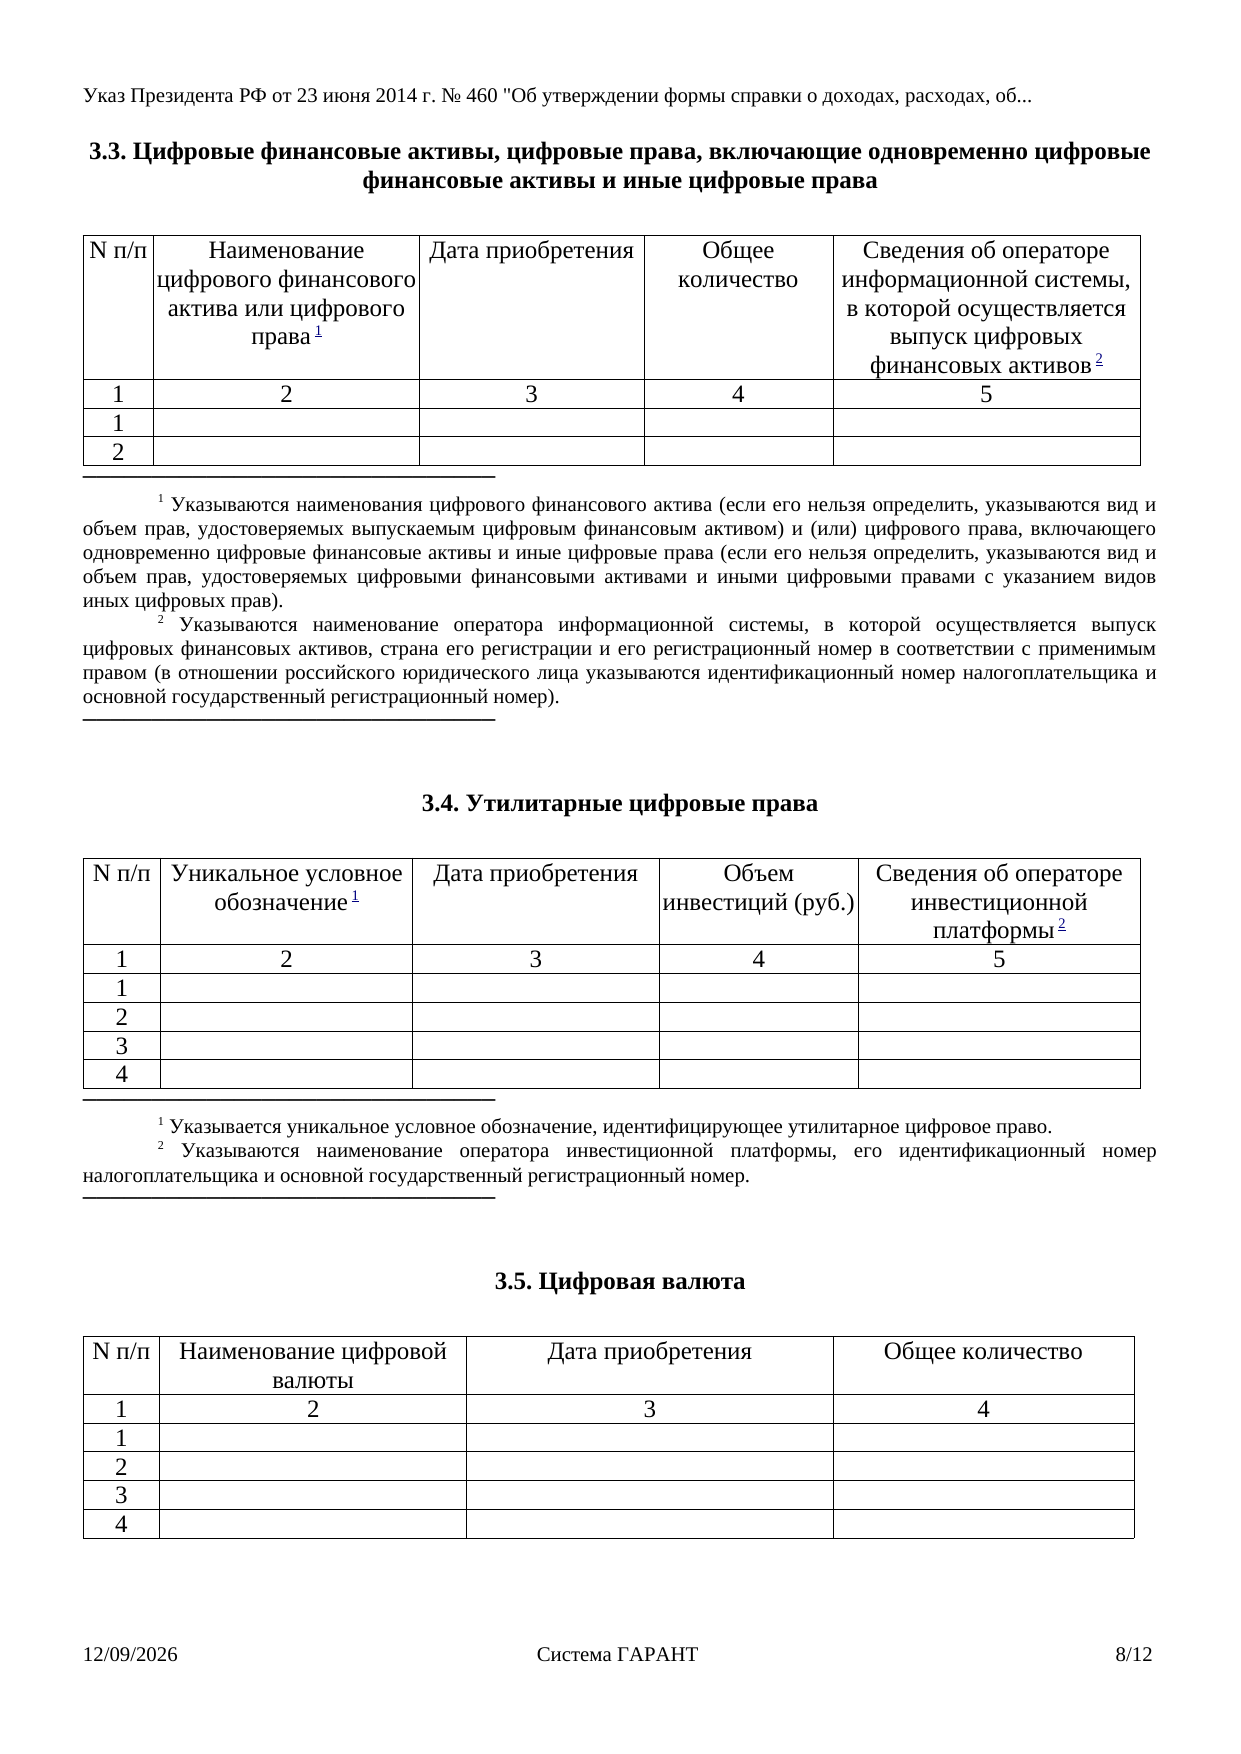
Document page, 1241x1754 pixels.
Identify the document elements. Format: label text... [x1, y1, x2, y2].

table_cell [834, 1481, 1134, 1509]
table_cell 2 [84, 437, 153, 465]
table_cell [161, 974, 412, 1002]
table_cell [413, 1060, 659, 1088]
subtitle 3.4. Утилитарные цифровые права [83, 788, 1157, 816]
table_header Уникальное условное обозначение 1 [161, 859, 412, 944]
table_cell [834, 1424, 1134, 1451]
table_cell 3 [413, 945, 659, 973]
table_cell 2 [84, 1003, 160, 1031]
table_cell [467, 1424, 833, 1451]
table_cell 3 [84, 1032, 160, 1059]
table_cell [467, 1452, 833, 1480]
table_cell [660, 1032, 858, 1059]
table_cell [660, 1060, 858, 1088]
table_header Общее количество [834, 1337, 1134, 1394]
table_cell [834, 409, 1140, 436]
table_cell [645, 409, 833, 436]
table_cell [413, 1032, 659, 1059]
table_cell [161, 1032, 412, 1059]
table_header Общее количество [645, 236, 833, 379]
table_cell [420, 409, 644, 436]
table_cell 1 [84, 409, 153, 436]
table_cell [645, 437, 833, 465]
table_header N п/п [84, 859, 160, 944]
table_cell [660, 974, 858, 1002]
table_cell 1 [84, 380, 153, 408]
table_cell [859, 1060, 1140, 1088]
table_cell 3 [420, 380, 644, 408]
table_cell [160, 1510, 466, 1538]
table_cell [467, 1481, 833, 1509]
table_cell 4 [834, 1395, 1134, 1423]
table_header Сведения об операторе инвестиционной платформы 2 [859, 859, 1140, 944]
table_cell 2 [154, 380, 419, 408]
table_cell 1 [84, 974, 160, 1002]
table_cell [413, 974, 659, 1002]
table_cell [160, 1452, 466, 1480]
table_cell 1 [84, 1395, 159, 1423]
table_cell [160, 1424, 466, 1451]
table_cell [420, 437, 644, 465]
table_cell [413, 1003, 659, 1031]
subtitle 3.5. Цифровая валюта [83, 1266, 1157, 1295]
table_cell [467, 1510, 833, 1538]
table_cell 2 [84, 1452, 159, 1480]
table_cell 4 [660, 945, 858, 973]
table_header Объем инвестиций (руб.) [660, 859, 858, 944]
text 1 Указывается уникальное условное обозначение, идентифицирующее утилитарное цифровое право. [83, 1114, 1157, 1138]
table_cell 3 [467, 1395, 833, 1423]
table_header Дата приобретения [413, 859, 659, 944]
table_cell 4 [84, 1510, 159, 1538]
table_cell 5 [859, 945, 1140, 973]
table_cell 1 [84, 1424, 159, 1451]
table_cell [660, 1003, 858, 1031]
table_cell [161, 1060, 412, 1088]
table_cell [154, 437, 419, 465]
table_cell [834, 1510, 1134, 1538]
table_cell [160, 1481, 466, 1509]
table_cell 4 [84, 1060, 160, 1088]
text ────────────────────────────── [83, 1187, 1157, 1212]
table_header Дата приобретения [420, 236, 644, 379]
text 1 Указываются наименования цифрового финансового актива (если его нельзя определить, указываются вид и объем прав, удостоверяемых выпускаемым цифровым финансовым активом) и (или) цифрового права, включающего одновременно цифровые финансовые активы и иные цифровые права (если его нельзя определить, указываются вид и объем прав, удостоверяемых цифровыми финансовыми активами и иными цифровыми правами с указанием видов иных цифровых прав). [83, 491, 1157, 612]
table_cell 5 [834, 380, 1140, 408]
table_header N п/п [84, 236, 153, 379]
table_header Наименование цифрового финансового актива или цифрового права 1 [154, 236, 419, 379]
table_header N п/п [84, 1337, 159, 1394]
table_cell [161, 1003, 412, 1031]
subtitle 3.3. Цифровые финансовые активы, цифровые права, включающие одновременно цифровые финансовые активы и иные цифровые права [83, 136, 1157, 194]
table_cell [859, 974, 1140, 1002]
table_cell [834, 437, 1140, 465]
table_cell 2 [160, 1395, 466, 1423]
table_cell [859, 1003, 1140, 1031]
table_header Сведения об операторе информационной системы, в которой осуществляется выпуск цифровых финансовых активов 2 [834, 236, 1140, 379]
table_cell [834, 1452, 1134, 1480]
table_cell 2 [161, 945, 412, 973]
table_header Дата приобретения [467, 1337, 833, 1394]
text 2 Указываются наименование оператора инвестиционной платформы, его идентификационный номер налогоплательщика и основной государственный регистрационный номер. [83, 1138, 1157, 1187]
table_cell 3 [84, 1481, 159, 1509]
table_cell 1 [84, 945, 160, 973]
text ────────────────────────────── [83, 1088, 1157, 1114]
text ────────────────────────────── [83, 466, 1157, 491]
table_cell 4 [645, 380, 833, 408]
table_cell [154, 409, 419, 436]
table_header Наименование цифровой валюты [160, 1337, 466, 1394]
text ────────────────────────────── [83, 708, 1157, 734]
text 2 Указываются наименование оператора информационной системы, в которой осуществляется выпуск цифровых финансовых активов, страна его регистрации и его регистрационный номер в соответствии с применимым правом (в отношении российского юридического лица указываются идентификационный номер налогоплательщика и основной государственный регистрационный номер). [83, 612, 1157, 708]
table_cell [859, 1032, 1140, 1059]
